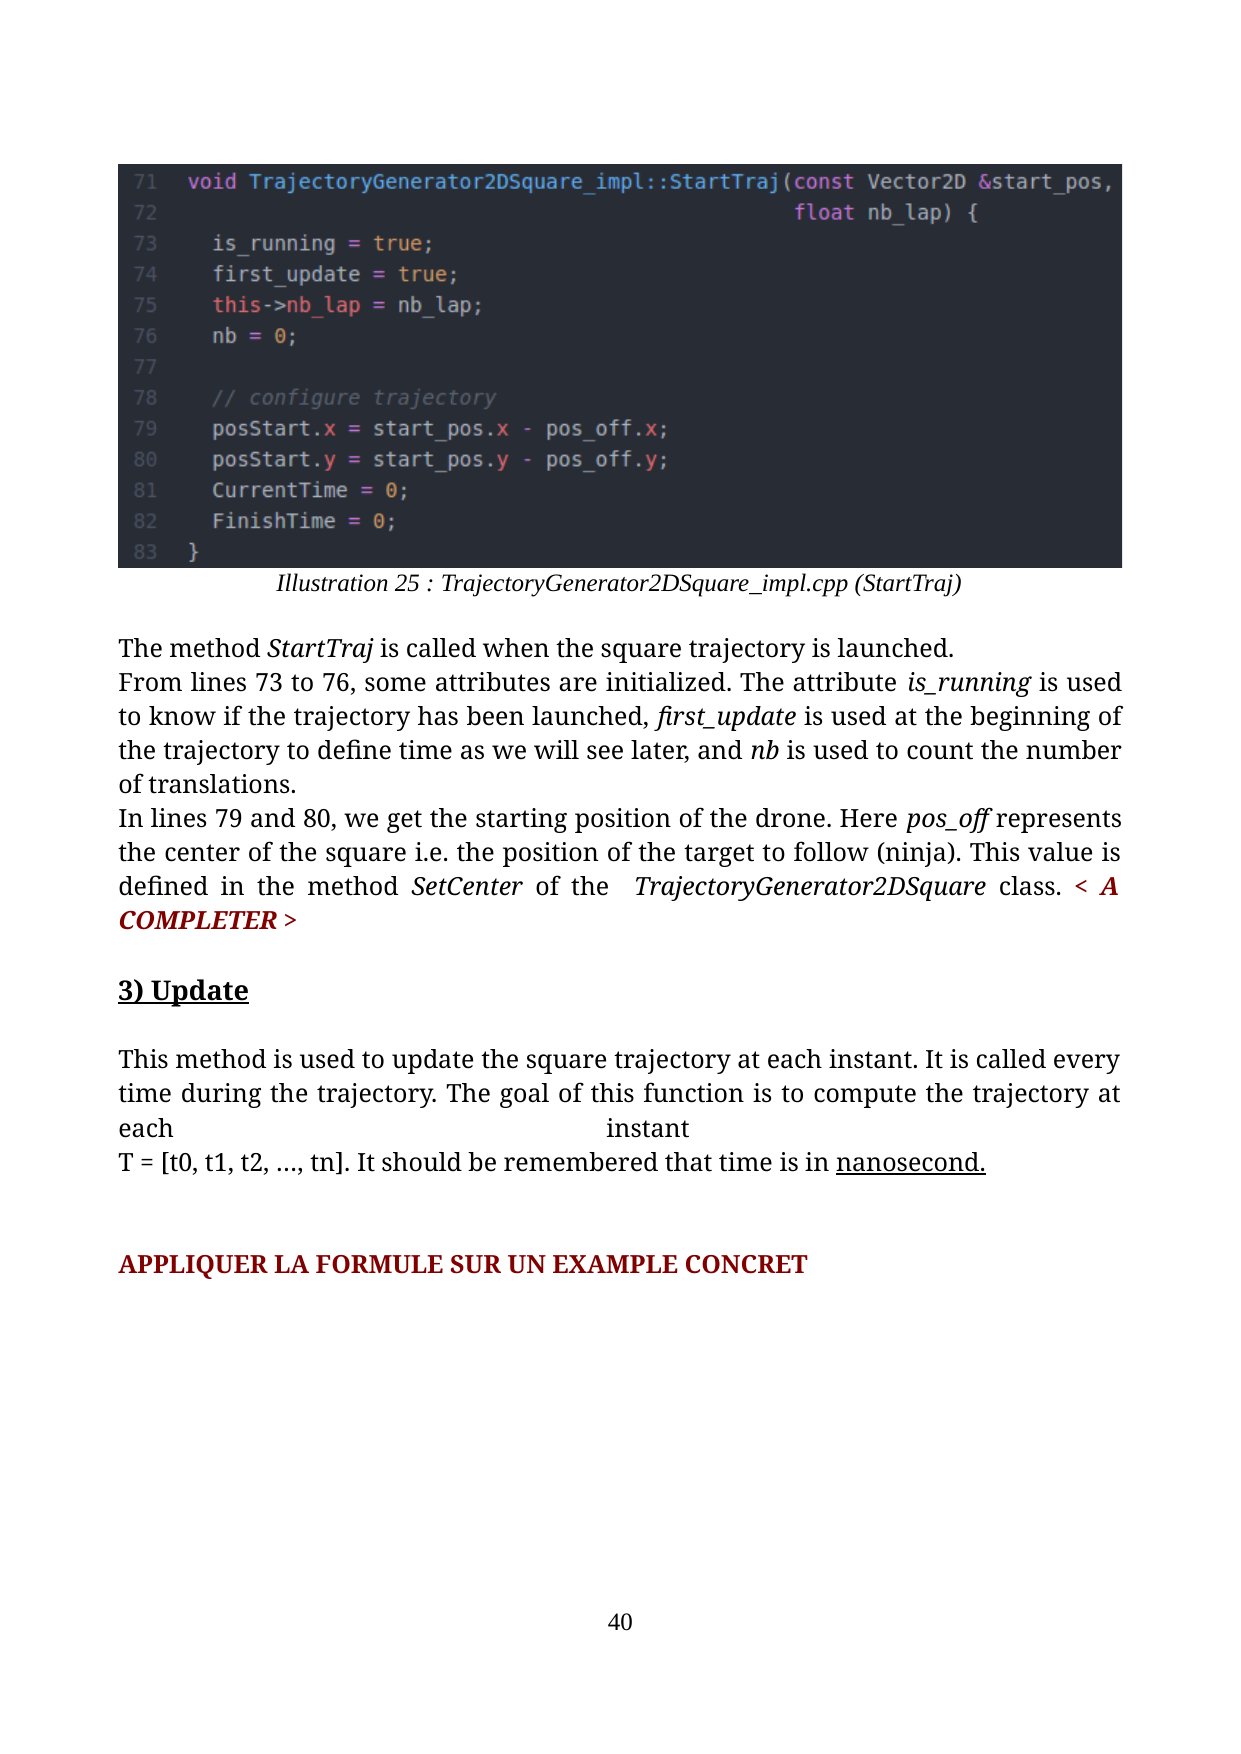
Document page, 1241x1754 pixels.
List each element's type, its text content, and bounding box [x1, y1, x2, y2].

text APPLIQUER LA FORMULE SUR UN EXAMPLE CONCRET [118, 1246, 1122, 1281]
text From lines 73 to 76, some attributes are initialized. The attribute is_running is used to know if the trajectory has been launched, first_update is used at the beginning of the trajectory to define time as we will see later, and nb is used to count the number of translations. [118, 664, 1122, 801]
text Illustration 25 : TrajectoryGenerator2DSquare_impl.cpp (StartTraj) [118, 568, 1122, 596]
text 3) Update [118, 971, 1122, 1008]
text The method StartTraj is called when the square trajectory is launched. [118, 631, 1122, 664]
text In lines 79 and 80, we get the starting position of the drone. Here pos_off represents the center of the square i.e. the position of the target to follow (ninja). This value is defined in the method SetCenter of the TrajectoryGenerator2DSquare class. < A COMPLETER > [118, 801, 1122, 937]
text This method is used to update the square trajectory at each instant. It is called every time during the trajectory. The goal of this function is to compute the trajectory at each instant T = [t0, t1, t2, …, tn]. It should be remembered that time is in nanosecond. [118, 1042, 1122, 1178]
picture [118, 164, 1123, 568]
